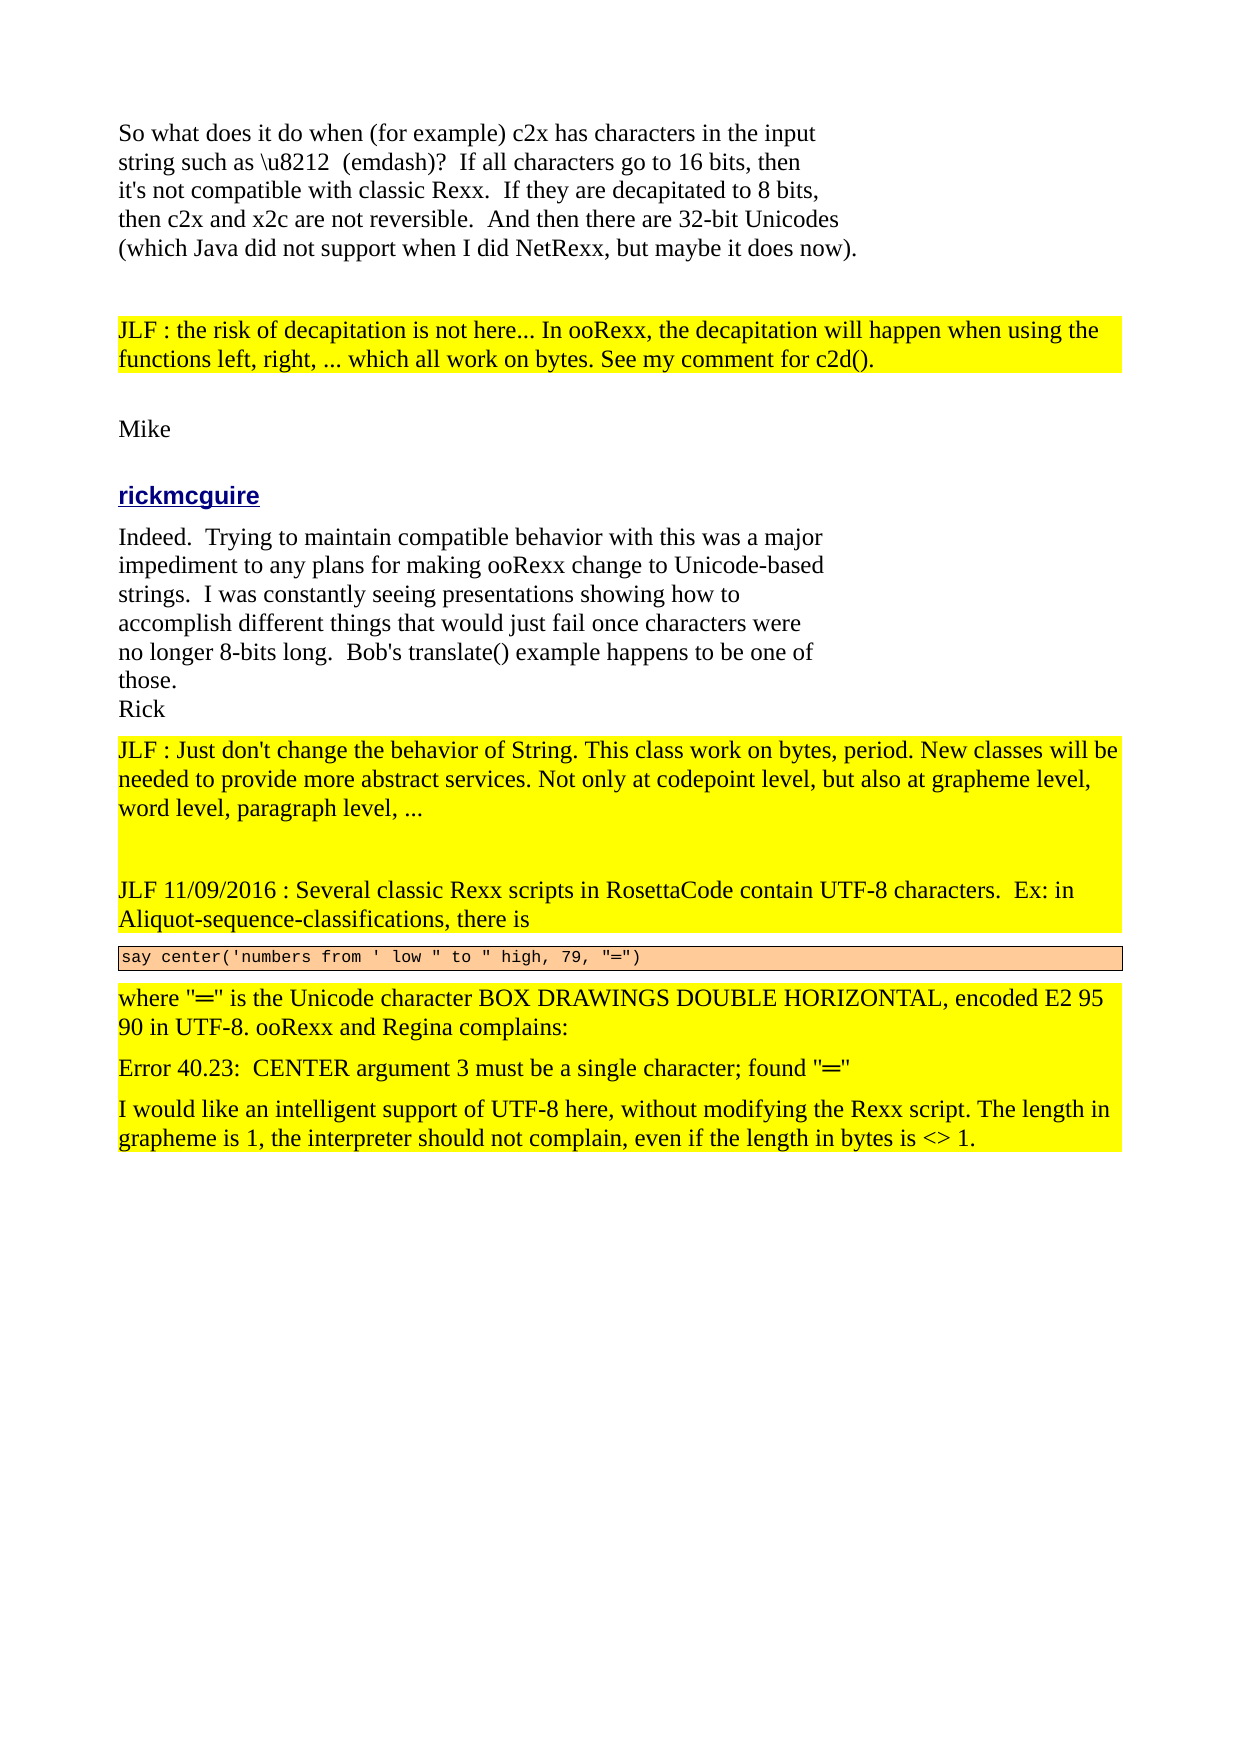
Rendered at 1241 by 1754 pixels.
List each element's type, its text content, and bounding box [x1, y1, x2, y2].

text JLF 11/09/2016 : Several classic Rexx scripts in RosettaCode contain UTF-8 characters. Ex: in Aliquot-sequence-classifications, there is [118, 876, 1122, 933]
text say center('numbers from ' low " to " high, 79, "═") [119, 947, 1122, 970]
text I would like an intelligent support of UTF-8 here, without modifying the Rexx script. The length in grapheme is 1, the interpreter should not complain, even if the length in bytes is <> 1. [118, 1094, 1122, 1152]
text Error 40.23: CENTER argument 3 must be a single character; found "═" [118, 1053, 1122, 1082]
text JLF : the risk of decapitation is not here... In ooRexx, the decapitation will happen when using the functions left, right, ... which all work on bytes. See my comment for c2d(). [118, 316, 1122, 373]
text Mike [118, 386, 1122, 443]
text Indeed. Trying to maintain compatible behavior with this was a major impediment to any plans for making ooRexx change to Unicode-based strings. I was constantly seeing presentations showing how to accomplish different things that would just fail once characters were no longer 8-bits long. Bob's translate() example happens to be one of those. Rick [118, 522, 1122, 723]
text So what does it do when (for example) c2x has characters in the input string such as \u8212 (emdash)? If all characters go to 16 bits, then it's not compatible with classic Rexx. If they are decapitated to 8 bits, then c2x and x2c are not reversible. And then there are 32-bit Unicodes (which Java did not support when I did NetRexx, but maybe it does now). [118, 118, 1122, 262]
text where "═" is the Unicode character BOX DRAWINGS DOUBLE HORIZONTAL, encoded E2 95 90 in UTF-8. ooRexx and Regina complains: [118, 983, 1122, 1041]
subtitle rickmcguire [118, 481, 1122, 509]
text JLF : Just don't change the behavior of String. This class work on bytes, period. New classes will be needed to provide more abstract services. Not only at codepoint level, but also at grapheme level, word level, paragraph level, ... [118, 736, 1122, 822]
